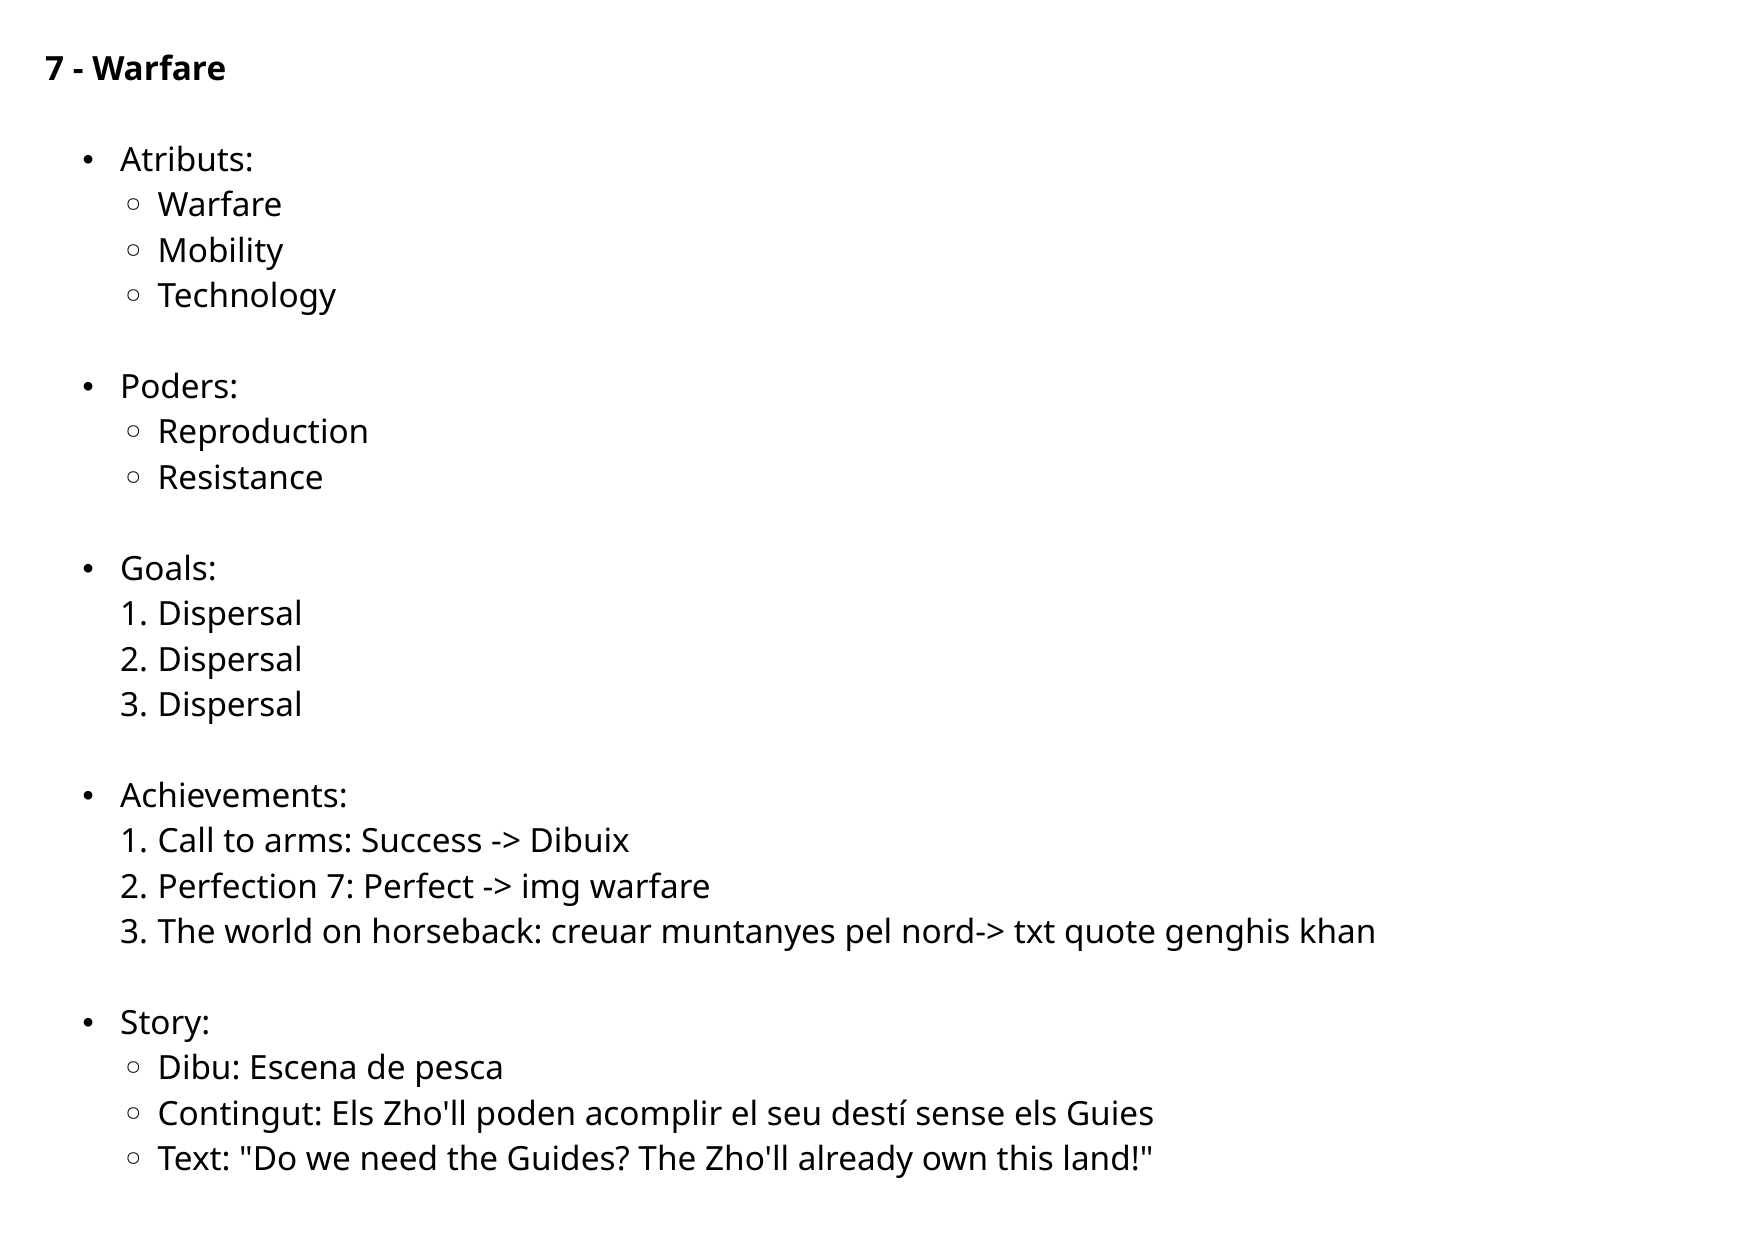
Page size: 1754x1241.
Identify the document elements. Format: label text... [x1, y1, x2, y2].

list Reproduction [120, 408, 1709, 454]
list Poders: [82, 363, 1709, 408]
list Dispersal [120, 590, 1709, 635]
list Perfection 7: Perfect -> img warfare [120, 862, 1709, 908]
list Atributs: [82, 136, 1709, 181]
list Story: [82, 999, 1709, 1044]
list Warfare [120, 181, 1709, 227]
list Contingut: Els Zho'll poden acomplir el seu destí sense els Guies [120, 1089, 1709, 1135]
list Technology [120, 272, 1709, 317]
list Achievements: [82, 772, 1709, 817]
list Goals: [82, 544, 1709, 590]
list Dibu: Escena de pesca [120, 1044, 1709, 1089]
list Mobility [120, 227, 1709, 272]
list The world on horseback: creuar muntanyes pel nord-> txt quote genghis khan [120, 908, 1709, 953]
list Resistance [120, 454, 1709, 499]
list Text: "Do we need the Guides? The Zho'll already own this land!" [120, 1135, 1709, 1180]
list Dispersal [120, 681, 1709, 726]
text 7 - Warfare [45, 45, 1709, 90]
list Dispersal [120, 635, 1709, 681]
list Call to arms: Success -> Dibuix [120, 817, 1709, 862]
